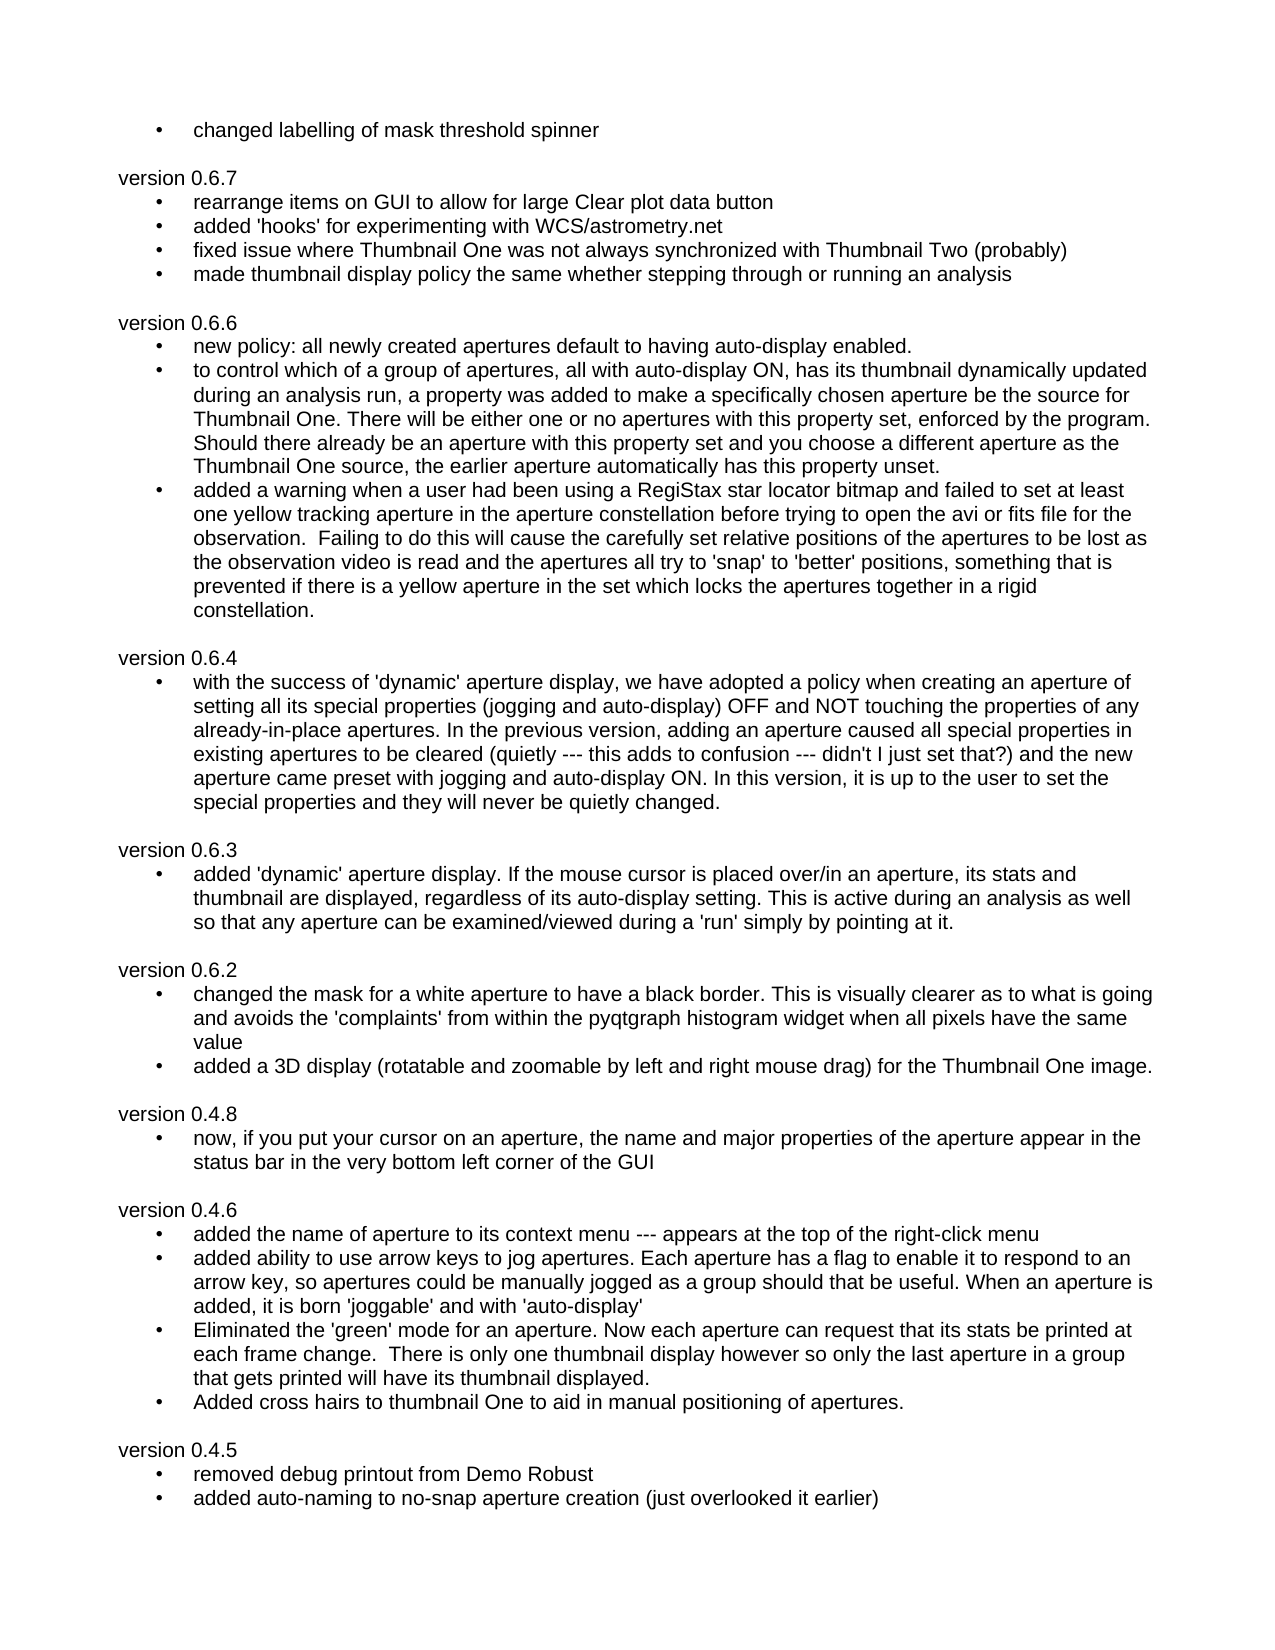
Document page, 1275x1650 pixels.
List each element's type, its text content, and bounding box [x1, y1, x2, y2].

text version 0.4.8 [118, 1102, 1157, 1126]
list added auto-naming to no-snap aperture creation (just overlooked it earlier) [156, 1486, 1157, 1510]
text version 0.6.7 [118, 166, 1157, 190]
text version 0.6.4 [118, 646, 1157, 670]
list with the success of 'dynamic' aperture display, we have adopted a policy when creating an aperture of setting all its special properties (jogging and auto-display) OFF and NOT touching the properties of any already-in-place apertures. In the previous version, adding an aperture caused all special properties in existing apertures to be cleared (quietly --- this adds to confusion --- didn't I just set that?) and the new aperture came preset with jogging and auto-display ON. In this version, it is up to the user to set the special properties and they will never be quietly changed. [156, 670, 1157, 838]
list added the name of aperture to its context menu --- appears at the top of the right-click menu [156, 1222, 1157, 1246]
list removed debug printout from Demo Robust [156, 1462, 1157, 1486]
list added a 3D display (rotatable and zoomable by left and right mouse drag) for the Thumbnail One image. [156, 1054, 1157, 1102]
list added a warning when a user had been using a RegiStax star locator bitmap and failed to set at least one yellow tracking aperture in the aperture constellation before trying to open the avi or fits file for the observation. Failing to do this will cause the carefully set relative positions of the apertures to be lost as the observation video is read and the apertures all try to 'snap' to 'better' positions, something that is prevented if there is a yellow aperture in the set which locks the apertures together in a rigid constellation. [156, 478, 1157, 646]
list changed the mask for a white aperture to have a black border. This is visually clearer as to what is going and avoids the 'complaints' from within the pyqtgraph histogram widget when all pixels have the same value [156, 982, 1157, 1054]
list new policy: all newly created apertures default to having auto-display enabled. [156, 334, 1157, 358]
list to control which of a group of apertures, all with auto-display ON, has its thumbnail dynamically updated during an analysis run, a property was added to make a specifically chosen aperture be the source for Thumbnail One. There will be either one or no apertures with this property set, enforced by the program. Should there already be an aperture with this property set and you choose a different aperture as the Thumbnail One source, the earlier aperture automatically has this property unset. [156, 358, 1157, 478]
text version 0.4.5 [118, 1438, 1157, 1462]
list changed labelling of mask threshold spinner [156, 118, 1157, 166]
list Eliminated the 'green' mode for an aperture. Now each aperture can request that its stats be printed at each frame change. There is only one thumbnail display however so only the last aperture in a group that gets printed will have its thumbnail displayed. [156, 1318, 1157, 1389]
list added ability to use arrow keys to jog apertures. Each aperture has a flag to enable it to respond to an arrow key, so apertures could be manually jogged as a group should that be useful. When an aperture is added, it is born 'joggable' and with 'auto-display' [156, 1246, 1157, 1318]
list rearrange items on GUI to allow for large Clear plot data button [156, 190, 1157, 214]
text version 0.4.6 [118, 1198, 1157, 1222]
list added 'hooks' for experimenting with WCS/astrometry.net [156, 214, 1157, 238]
text version 0.6.6 [118, 310, 1157, 334]
list now, if you put your cursor on an aperture, the name and major properties of the aperture appear in the status bar in the very bottom left corner of the GUI [156, 1126, 1157, 1198]
text version 0.6.3 [118, 838, 1157, 862]
list fixed issue where Thumbnail One was not always synchronized with Thumbnail Two (probably) [156, 238, 1157, 262]
text version 0.6.2 [118, 958, 1157, 982]
list made thumbnail display policy the same whether stepping through or running an analysis [156, 262, 1157, 310]
list Added cross hairs to thumbnail One to aid in manual positioning of apertures. [156, 1389, 1157, 1438]
list added 'dynamic' aperture display. If the mouse cursor is placed over/in an aperture, its stats and thumbnail are displayed, regardless of its auto-display setting. This is active during an analysis as well so that any aperture can be examined/viewed during a 'run' simply by pointing at it. [156, 862, 1157, 958]
